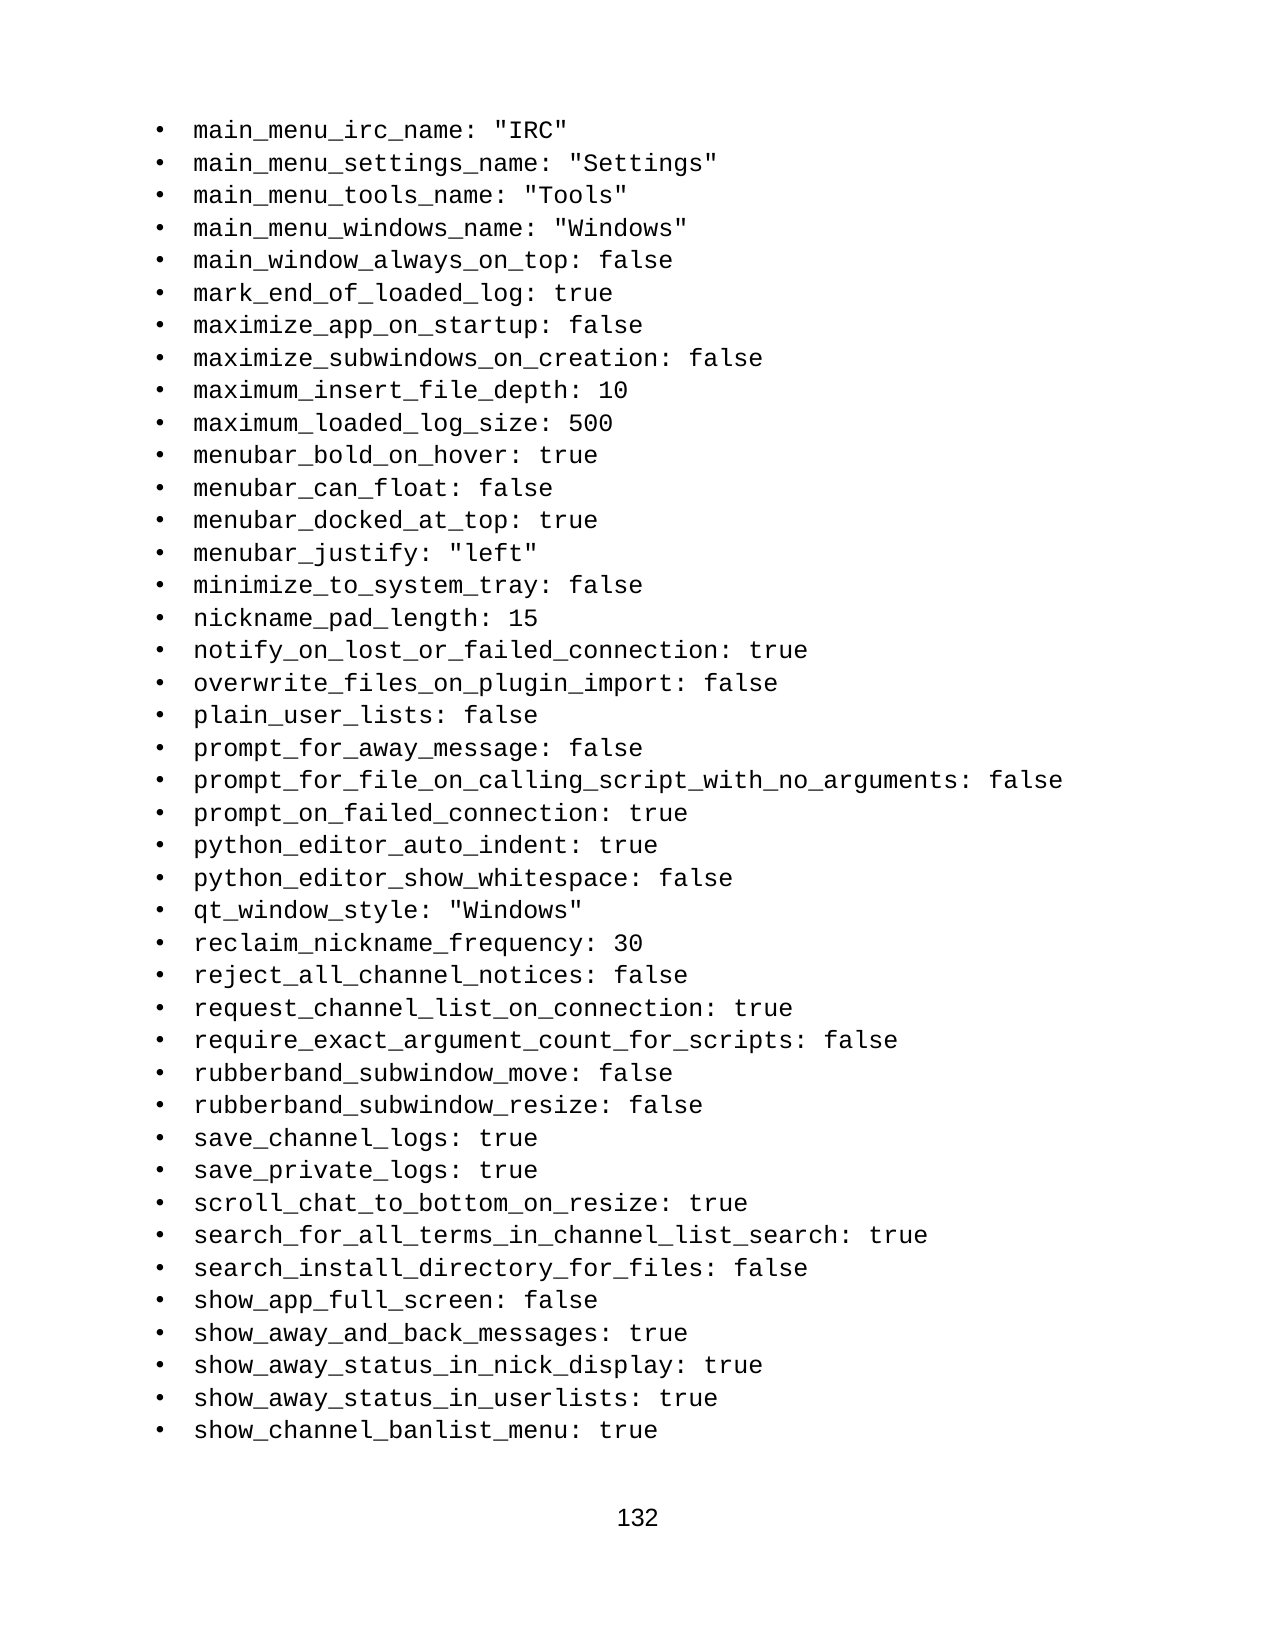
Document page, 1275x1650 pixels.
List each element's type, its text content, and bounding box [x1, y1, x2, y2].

list overwrite_files_on_plugin_import: false [156, 671, 1157, 699]
list show_away_status_in_nick_display: true [156, 1353, 1157, 1381]
list main_menu_tools_name: "Tools" [156, 183, 1157, 211]
list reclaim_nickname_frequency: 30 [156, 931, 1157, 959]
list prompt_on_failed_connection: true [156, 801, 1157, 829]
list main_menu_windows_name: "Windows" [156, 216, 1157, 244]
list qt_window_style: "Windows" [156, 898, 1157, 926]
list scroll_chat_to_bottom_on_resize: true [156, 1191, 1157, 1219]
list main_menu_irc_name: "IRC" [156, 118, 1157, 146]
list nickname_pad_length: 15 [156, 606, 1157, 634]
list rubberband_subwindow_move: false [156, 1061, 1157, 1089]
list reject_all_channel_notices: false [156, 963, 1157, 991]
list save_private_logs: true [156, 1158, 1157, 1186]
list search_for_all_terms_in_channel_list_search: true [156, 1223, 1157, 1251]
list maximize_app_on_startup: false [156, 313, 1157, 341]
list menubar_justify: "left" [156, 541, 1157, 569]
list save_channel_logs: true [156, 1126, 1157, 1154]
list prompt_for_file_on_calling_script_with_no_arguments: false [156, 768, 1157, 796]
list show_away_status_in_userlists: true [156, 1386, 1157, 1414]
list show_away_and_back_messages: true [156, 1321, 1157, 1349]
list maximize_subwindows_on_creation: false [156, 346, 1157, 374]
list rubberband_subwindow_resize: false [156, 1093, 1157, 1121]
list menubar_bold_on_hover: true [156, 443, 1157, 471]
list maximum_insert_file_depth: 10 [156, 378, 1157, 406]
list python_editor_show_whitespace: false [156, 866, 1157, 894]
list menubar_can_float: false [156, 476, 1157, 504]
list notify_on_lost_or_failed_connection: true [156, 638, 1157, 666]
list main_menu_settings_name: "Settings" [156, 151, 1157, 179]
list show_app_full_screen: false [156, 1288, 1157, 1316]
list python_editor_auto_indent: true [156, 833, 1157, 861]
list prompt_for_away_message: false [156, 736, 1157, 764]
list plain_user_lists: false [156, 703, 1157, 731]
list request_channel_list_on_connection: true [156, 996, 1157, 1024]
list require_exact_argument_count_for_scripts: false [156, 1028, 1157, 1056]
list main_window_always_on_top: false [156, 248, 1157, 276]
list show_channel_banlist_menu: true [156, 1418, 1157, 1446]
list minimize_to_system_tray: false [156, 573, 1157, 601]
list search_install_directory_for_files: false [156, 1256, 1157, 1284]
list maximum_loaded_log_size: 500 [156, 411, 1157, 439]
list mark_end_of_loaded_log: true [156, 281, 1157, 309]
list menubar_docked_at_top: true [156, 508, 1157, 536]
